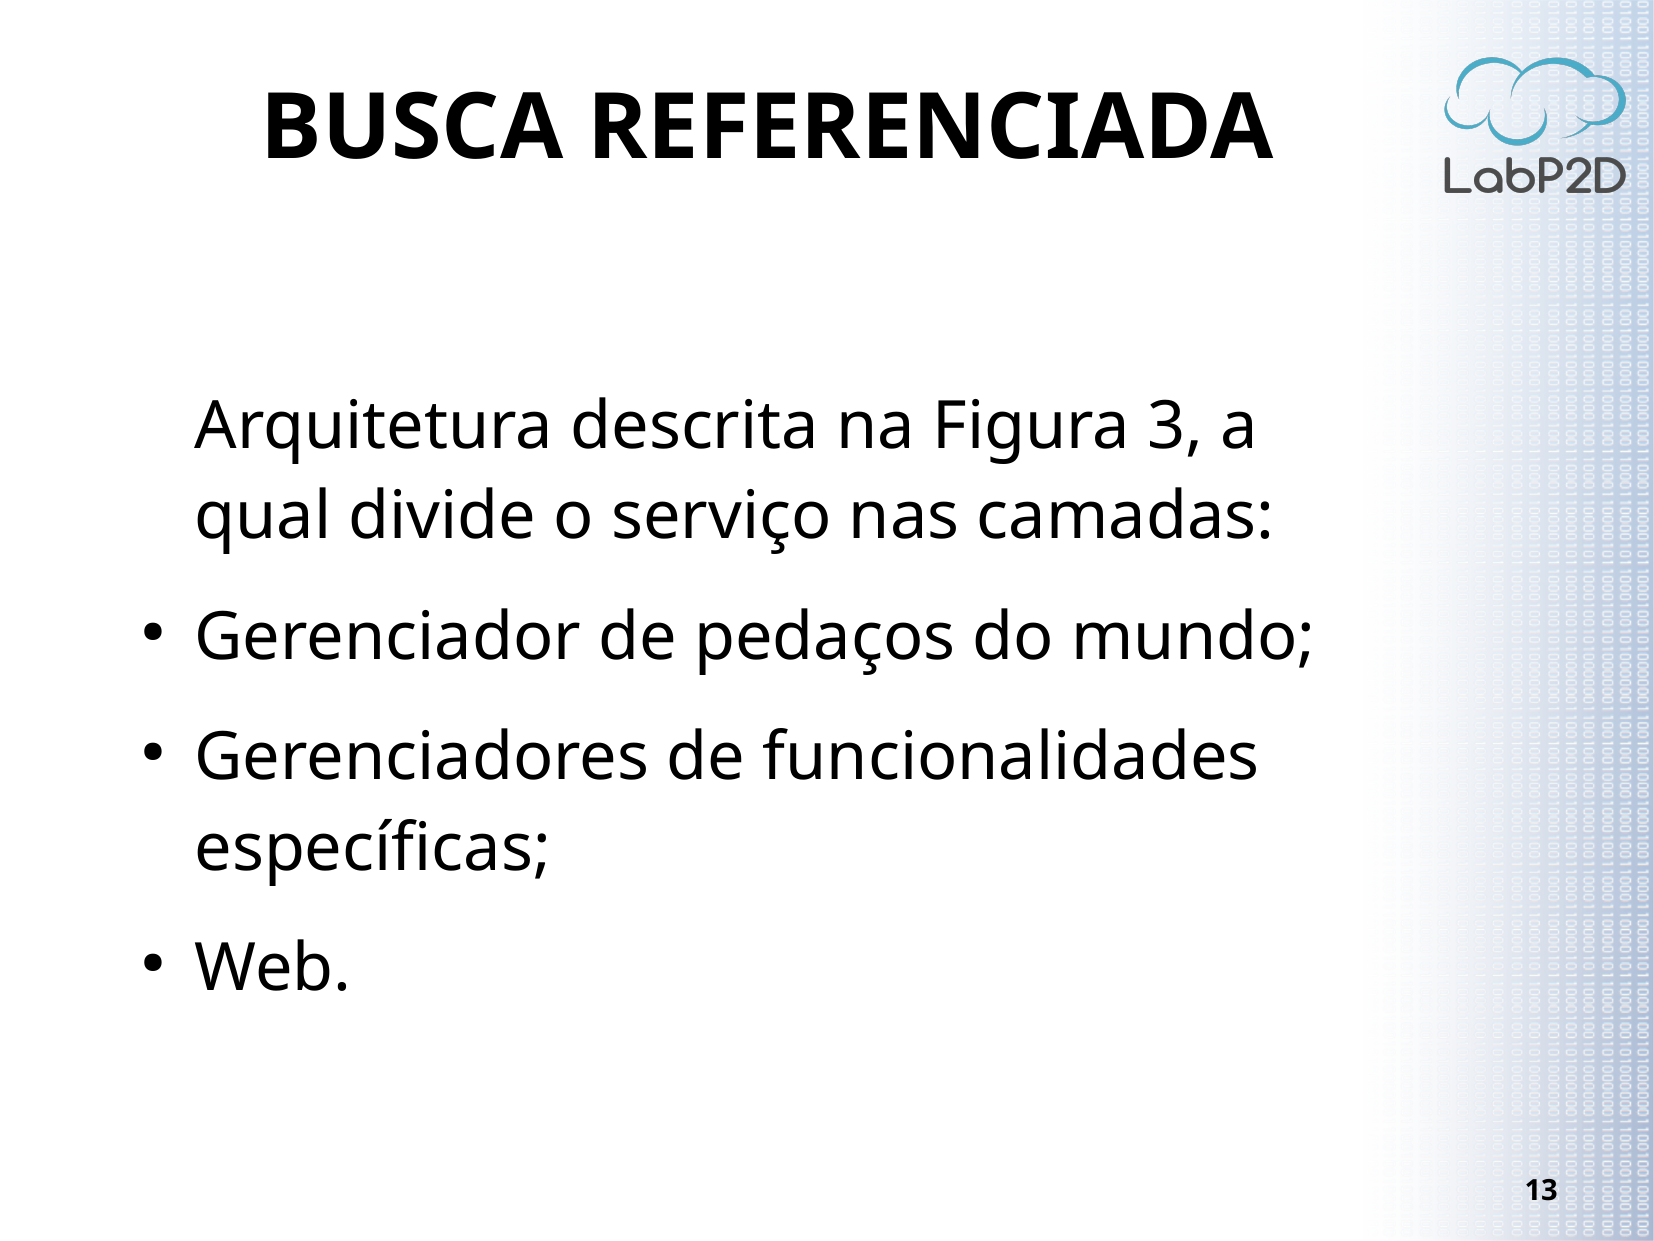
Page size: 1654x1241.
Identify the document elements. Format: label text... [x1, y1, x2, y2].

list Arquitetura descrita na Figura 3, a qual divide o serviço nas camadas: Gerenciador de pedaços do mundo; Gerenciadores de funcionalidades específicas; Web. [123, 271, 1406, 1116]
picture [1360, 1, 1654, 1240]
title BUSCA REFERENCIADA [82, 19, 1453, 227]
